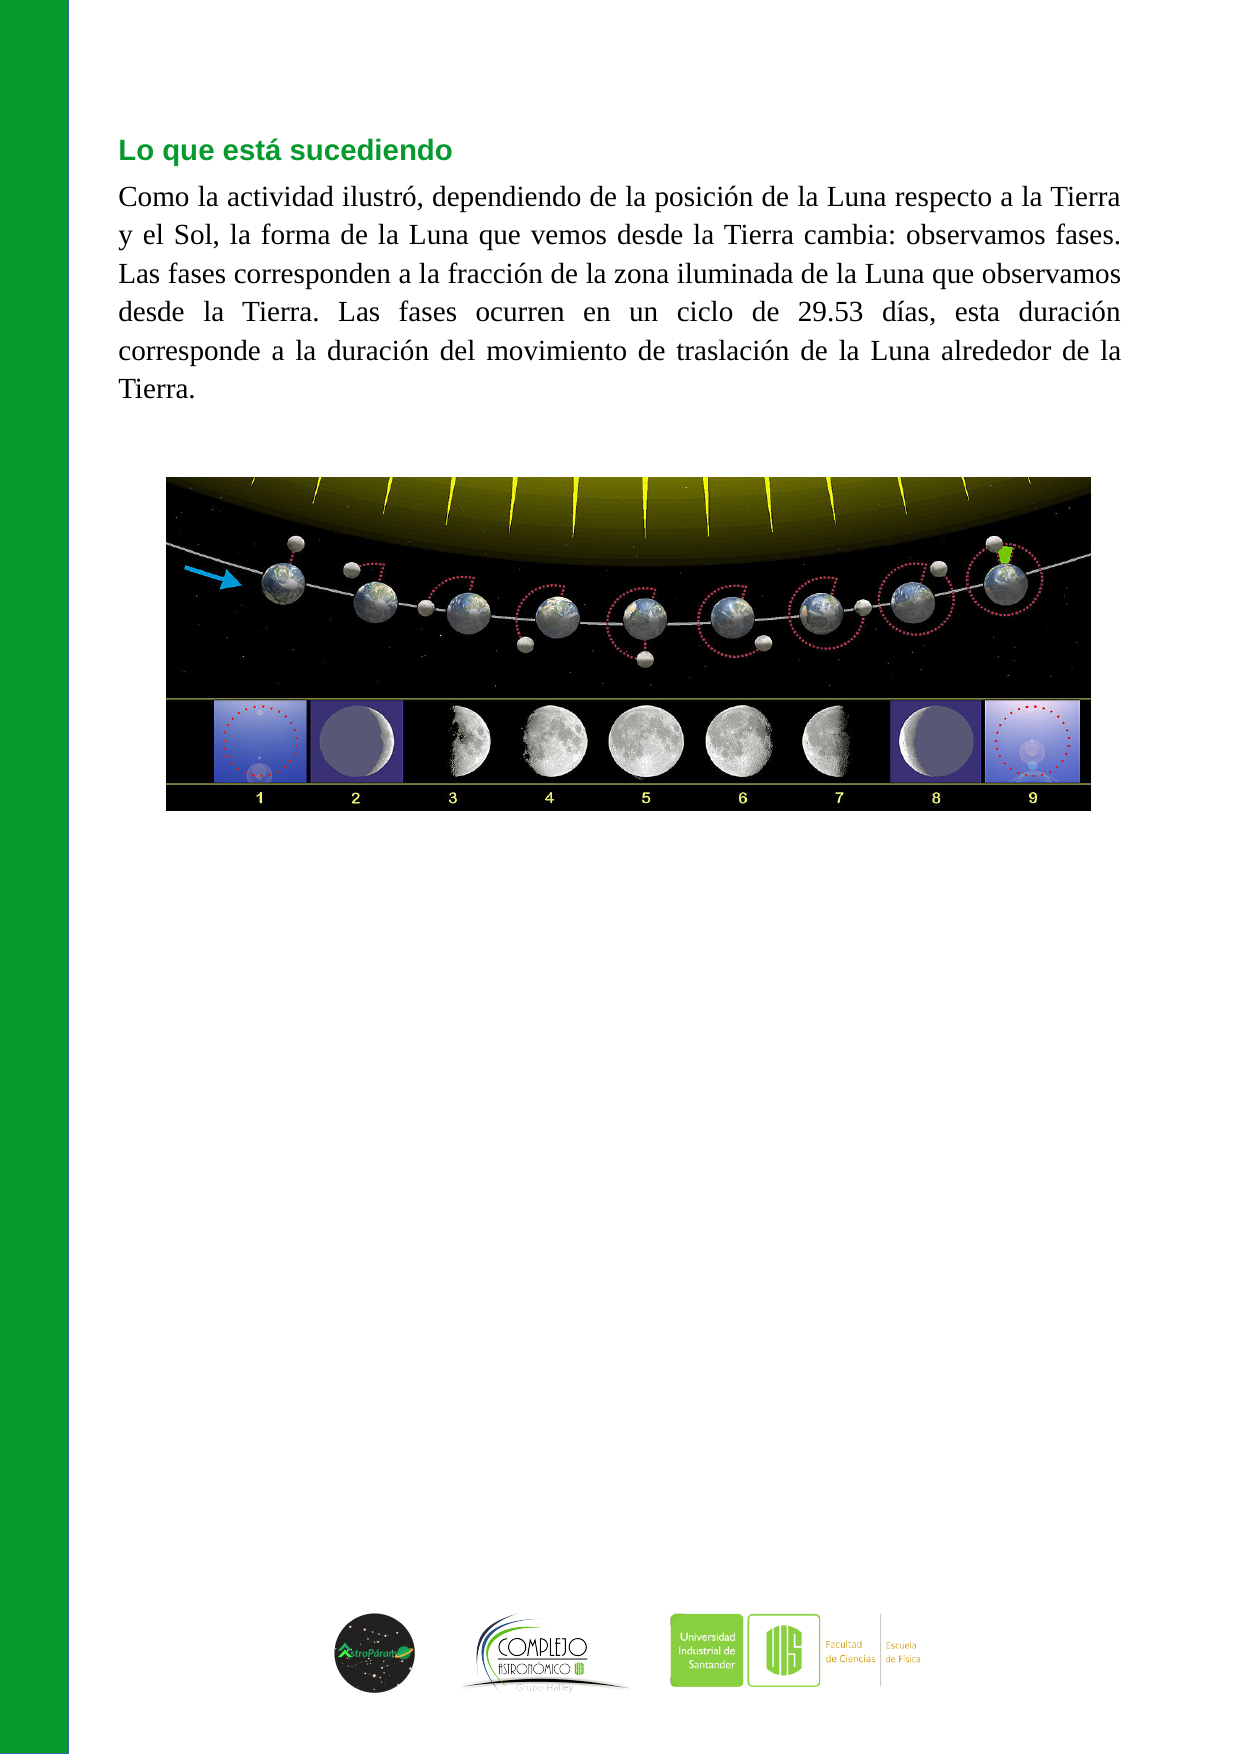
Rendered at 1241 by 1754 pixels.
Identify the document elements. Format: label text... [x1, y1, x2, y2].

picture [458, 1612, 633, 1695]
picture [166, 477, 1091, 811]
text Como la actividad ilustró, dependiendo de la posición de la Luna respecto a la Tierra y el Sol, la forma de la Luna que vemos desde la Tierra cambia: observamos fases. Las fases corresponden a la fracción de la zona iluminada de la Luna que observamos desde la Tierra. Las fases ocurren en un ciclo de 29.53 días, esta duración corresponde a la duración del movimiento de traslación de la Luna alrededor de la Tierra. [118, 179, 1122, 405]
subtitle Lo que está sucediendo [118, 133, 1122, 166]
picture [333, 1612, 416, 1694]
picture [667, 1612, 926, 1690]
